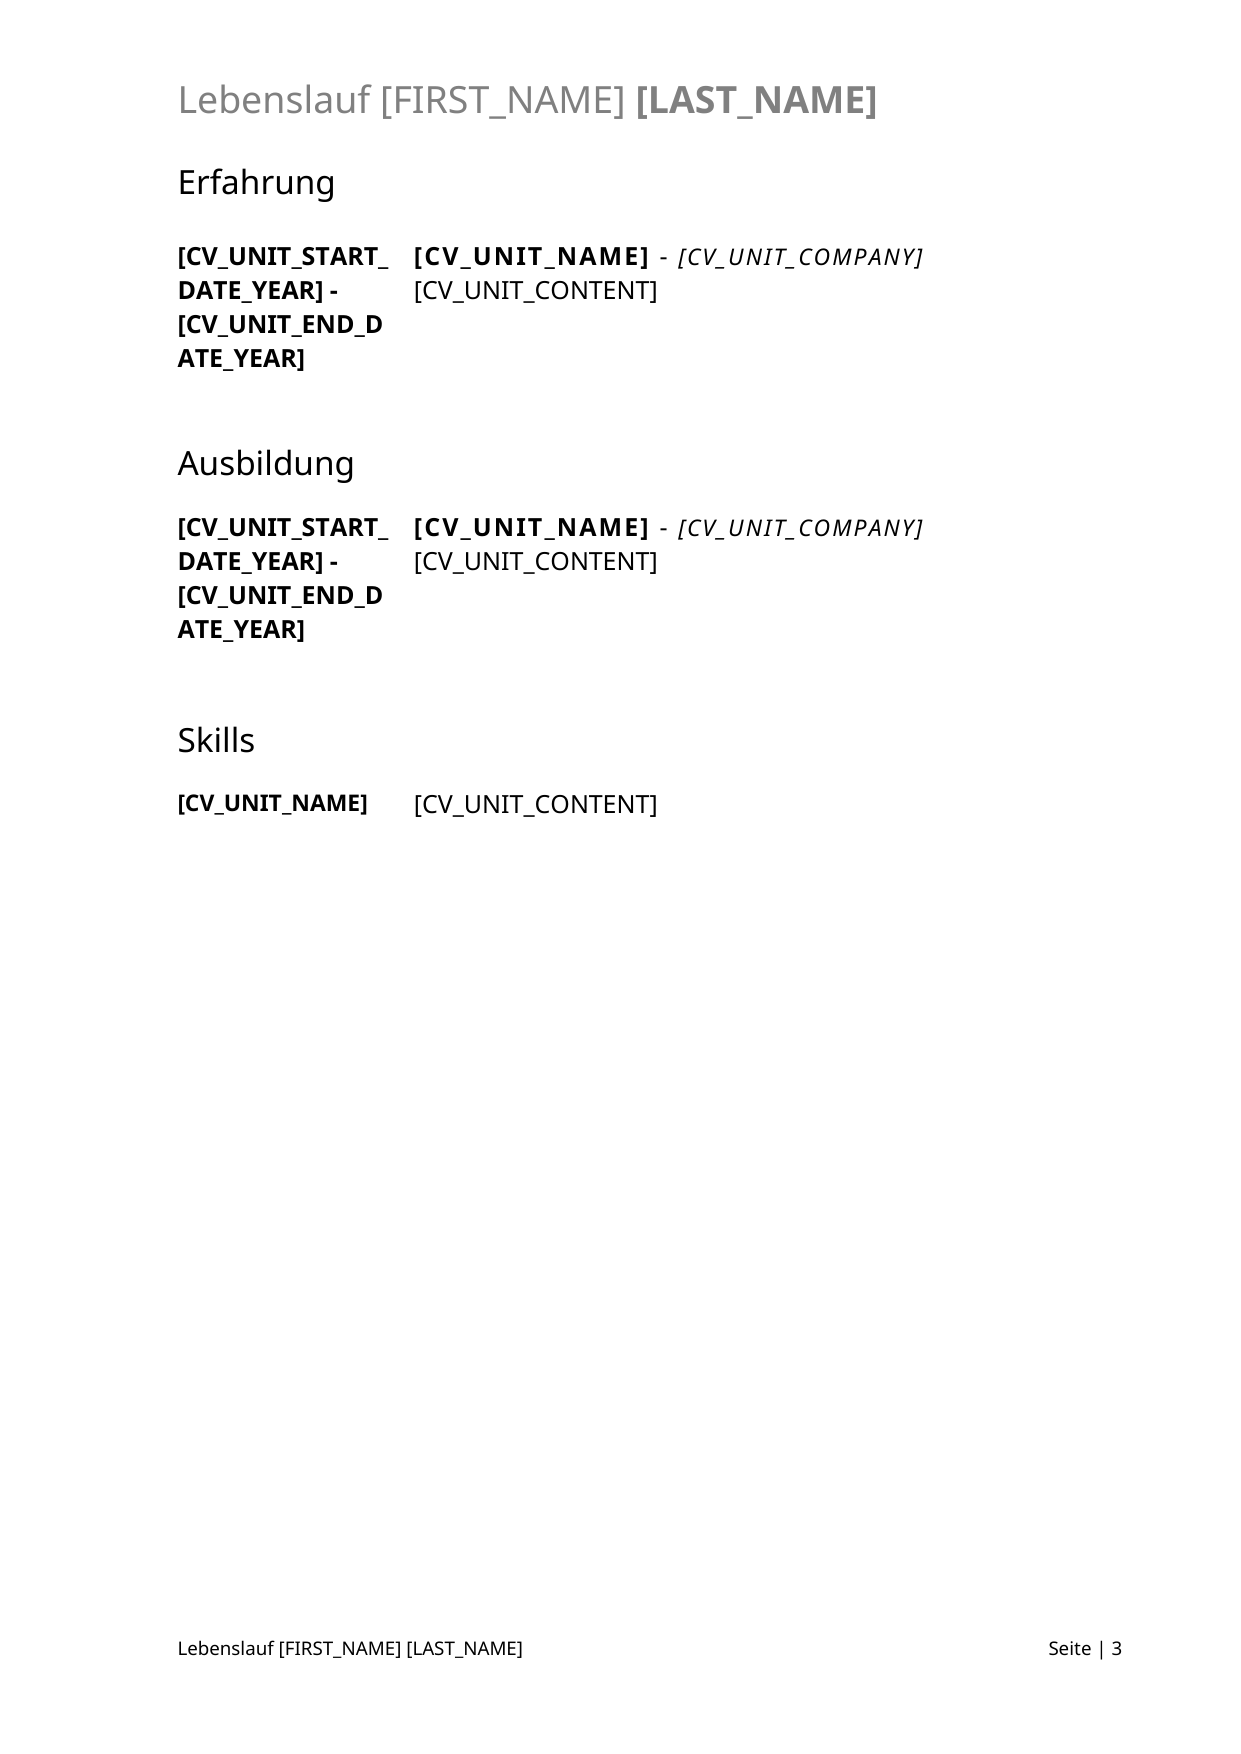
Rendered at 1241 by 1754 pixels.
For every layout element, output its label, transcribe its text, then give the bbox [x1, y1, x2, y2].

text Ausbildung [177, 439, 1107, 485]
text Erfahrung [177, 159, 1107, 204]
table_header [CV_UNIT_NAME] [177, 787, 414, 835]
table_header [CV_UNIT_CONTENT] [414, 787, 1122, 835]
table_header [CV_UNIT_NAME] - [CV_UNIT_COMPANY] [CV_UNIT_CONTENT] [414, 510, 1122, 646]
table_header [CV_UNIT_START_DATE_YEAR] - [CV_UNIT_END_DATE_YEAR] [177, 510, 414, 646]
table_header [CV_UNIT_START_DATE_YEAR] - [CV_UNIT_END_DATE_YEAR] [177, 239, 414, 375]
text Skills [177, 716, 1107, 762]
table_header [CV_UNIT_NAME] - [CV_UNIT_COMPANY] [CV_UNIT_CONTENT] [414, 239, 1122, 375]
